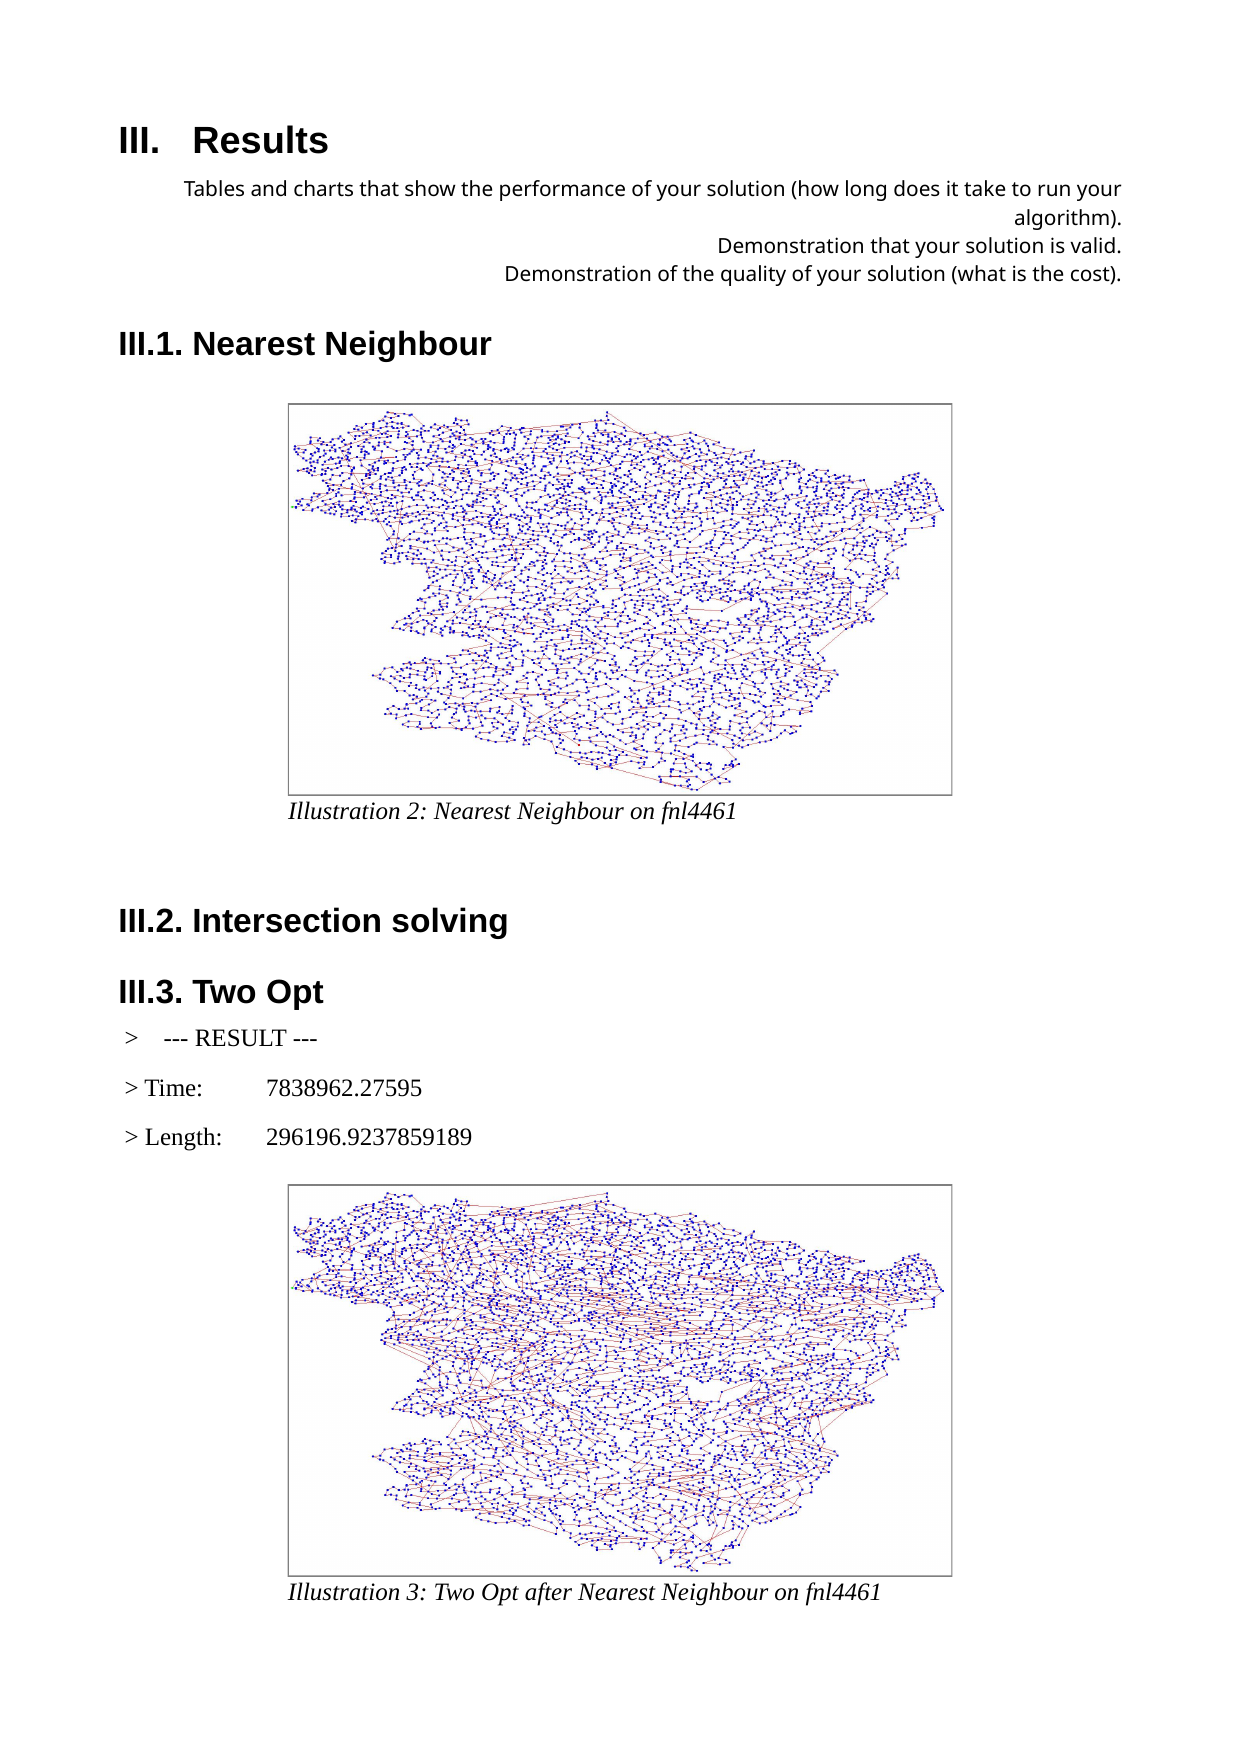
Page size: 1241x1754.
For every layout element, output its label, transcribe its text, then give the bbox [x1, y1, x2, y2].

text > --- RESULT --- [118, 1023, 1122, 1052]
text Illustration 2: Nearest Neighbour on fnl4461 [288, 796, 952, 825]
subtitle Nearest Neighbour [118, 323, 1122, 362]
text Tables and charts that show the performance of your solution (how long does it take to run your algorithm). [118, 174, 1122, 231]
text > Time: 7838962.27595 [118, 1073, 1122, 1101]
text Illustration 3: Two Opt after Nearest Neighbour on fnl4461 [288, 1577, 953, 1606]
subtitle Results [118, 118, 1122, 162]
text > Length: 296196.9237859189 [118, 1122, 1122, 1150]
text Demonstration of the quality of your solution (what is the cost). [118, 259, 1122, 288]
picture [287, 1184, 953, 1577]
subtitle Intersection solving [118, 900, 1122, 939]
picture [287, 403, 953, 796]
subtitle Two Opt [118, 972, 1122, 1011]
text [288, 1172, 953, 1184]
text Demonstration that your solution is valid. [118, 231, 1122, 259]
